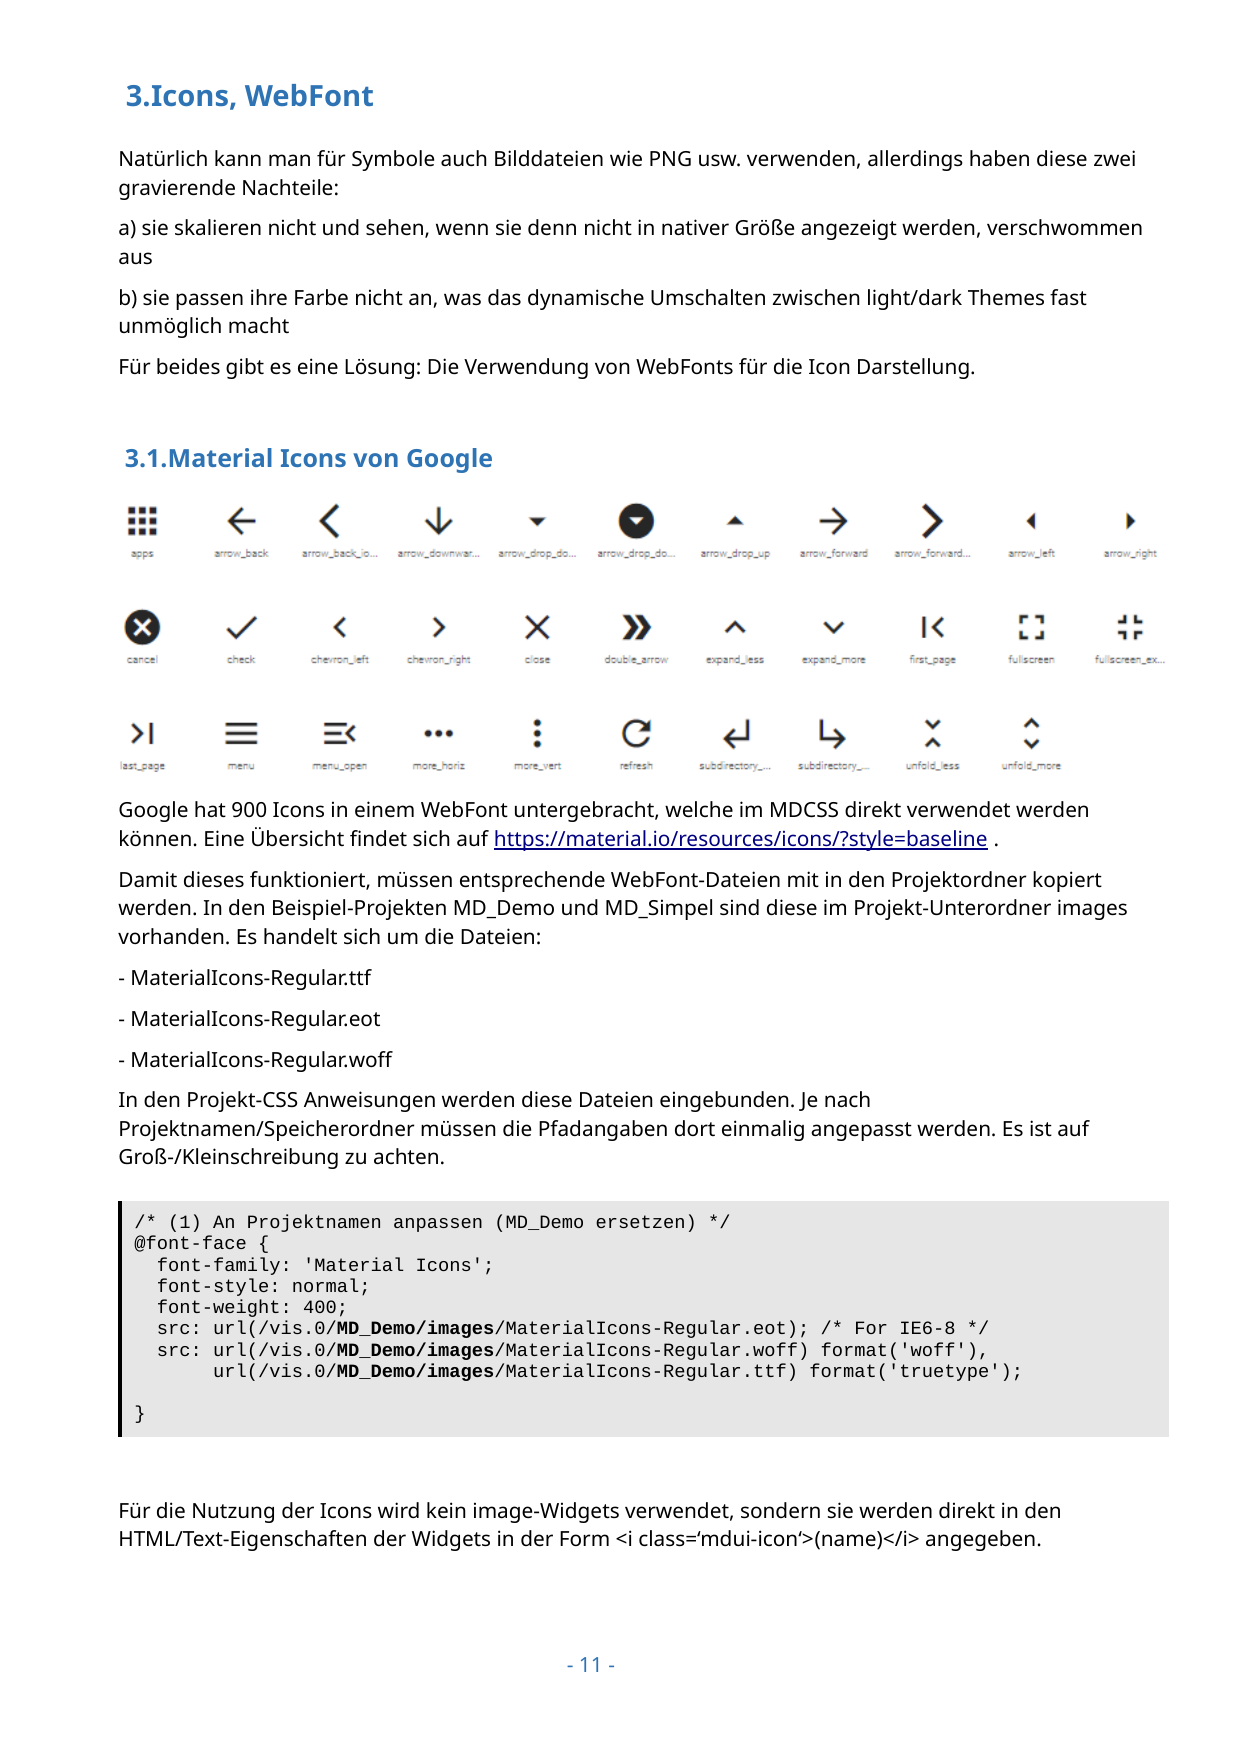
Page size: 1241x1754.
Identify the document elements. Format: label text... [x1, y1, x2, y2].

text - MaterialIcons-Regular.woff [118, 1045, 1169, 1073]
text - MaterialIcons-Regular.eot [118, 1004, 1169, 1032]
text a) sie skalieren nicht und sehen, wenn sie denn nicht in nativer Größe angezeigt werden, verschwommen aus [118, 213, 1169, 270]
text font-weight: 400; [122, 1298, 1169, 1319]
text Für die Nutzung der Icons wird kein image-Widgets verwendet, sondern sie werden direkt in den HTML/Text-Eigenschaften der Widgets in der Form <i class=‘mdui-icon‘>(name)</i> angegeben. [118, 1496, 1169, 1553]
text /* (1) An Projektnamen anpassen (MD_Demo ersetzen) */ [122, 1201, 1169, 1234]
text In den Projekt-CSS Anweisungen werden diese Dateien eingebunden. Je nach Projektnamen/Speicherordner müssen die Pfadangaben dort einmalig angepasst werden. Es ist auf Groß-/Kleinschreibung zu achten. [118, 1086, 1169, 1171]
text src: url(/vis.0/MD_Demo/images/MaterialIcons-Regular.woff) format('woff'), [122, 1340, 1169, 1362]
text @font-face { [122, 1234, 1169, 1255]
text Damit dieses funktioniert, müssen entsprechende WebFont-Dateien mit in den Projektordner kopiert werden. In den Beispiel-Projekten MD_Demo und MD_Simpel sind diese im Projekt-Unterordner images vorhanden. Es handelt sich um die Dateien: [118, 865, 1169, 950]
text Google hat 900 Icons in einem WebFont untergebracht, welche im MDCSS direkt verwendet werden können. Eine Übersicht findet sich auf https://material.io/resources/icons/?style=baseline . [118, 796, 1169, 852]
text src: url(/vis.0/MD_Demo/images/MaterialIcons-Regular.eot); /* For IE6-8 */ [122, 1319, 1169, 1340]
picture [118, 492, 1170, 784]
subtitle Material Icons von Google [118, 441, 1169, 474]
text font-style: normal; [122, 1277, 1169, 1298]
text url(/vis.0/MD_Demo/images/MaterialIcons-Regular.ttf) format('truetype'); [122, 1362, 1169, 1383]
subtitle Icons, WebFont [118, 75, 1169, 115]
text - MaterialIcons-Regular.ttf [118, 963, 1169, 991]
text font-family: 'Material Icons'; [122, 1255, 1169, 1277]
text Für beides gibt es eine Lösung: Die Verwendung von WebFonts für die Icon Darstellung. [118, 352, 1169, 381]
text b) sie passen ihre Farbe nicht an, was das dynamische Umschalten zwischen light/dark Themes fast unmöglich macht [118, 283, 1169, 340]
text } [122, 1404, 1169, 1437]
text Natürlich kann man für Symbole auch Bilddateien wie PNG usw. verwenden, allerdings haben diese zwei gravierende Nachteile: [118, 144, 1169, 201]
